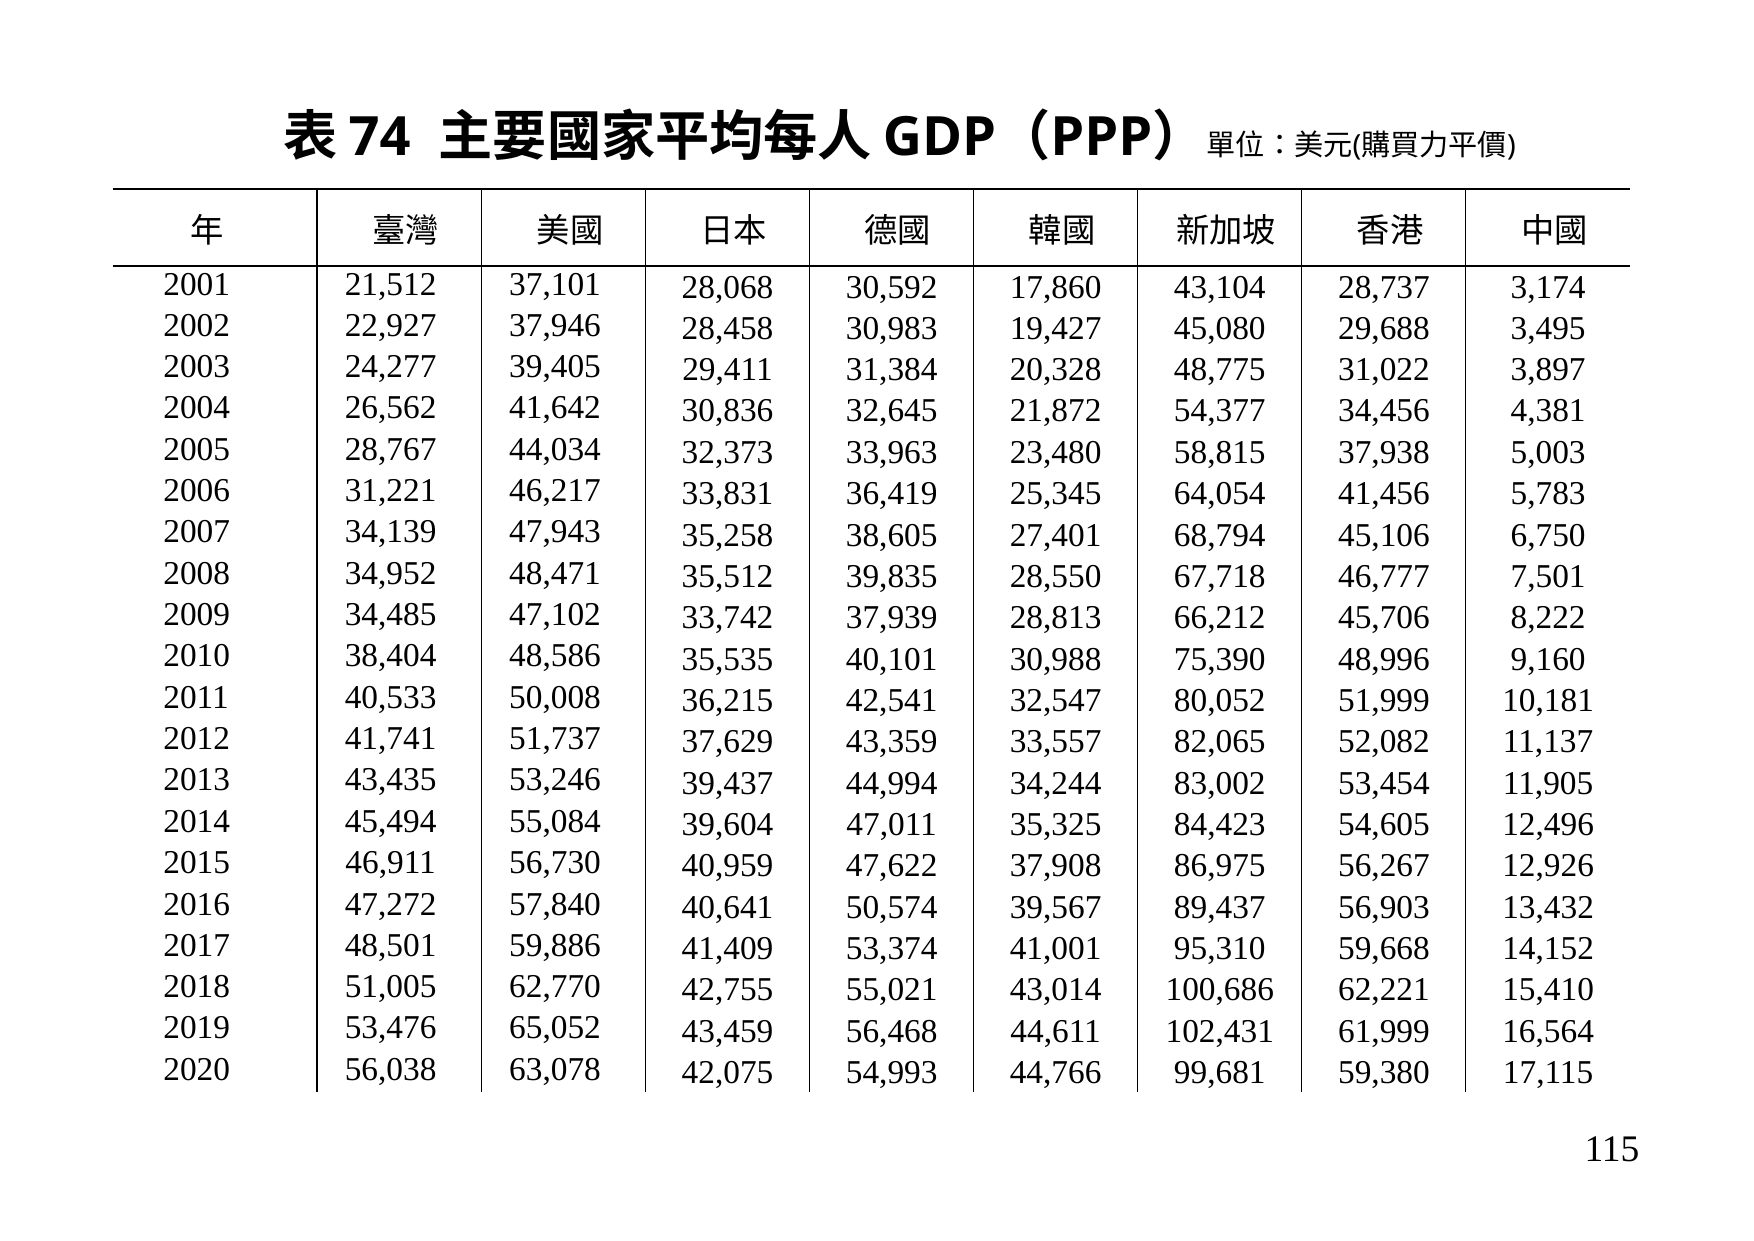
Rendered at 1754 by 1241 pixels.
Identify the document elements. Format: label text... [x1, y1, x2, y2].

table_cell 53,476 [318, 1010, 481, 1051]
table_header 德國 [810, 190, 973, 265]
table_cell 23,480 [974, 431, 1137, 472]
table_cell 41,741 [318, 720, 481, 761]
table_cell 40,641 [646, 886, 809, 927]
table_cell 45,706 [1302, 596, 1465, 637]
table_cell 25,345 [974, 472, 1137, 513]
table_cell 5,783 [1466, 472, 1630, 513]
table_cell 13,432 [1466, 886, 1630, 927]
table_cell 51,005 [318, 968, 481, 1009]
table_header 臺灣 [318, 190, 481, 265]
table_cell 56,038 [318, 1051, 481, 1092]
table_cell 30,592 [810, 267, 973, 307]
table_cell 53,454 [1302, 761, 1465, 803]
table_cell 43,359 [810, 720, 973, 761]
table_cell 56,730 [482, 844, 645, 886]
table_cell 2018 [113, 968, 316, 1009]
table_cell 30,988 [974, 638, 1137, 679]
table_cell 65,052 [482, 1010, 645, 1051]
table_cell 62,770 [482, 968, 645, 1009]
table_cell 2004 [113, 389, 316, 431]
table_header 年 [113, 190, 316, 265]
table_cell 44,766 [974, 1051, 1137, 1092]
table_cell 21,872 [974, 389, 1137, 431]
table_cell 86,975 [1138, 844, 1301, 886]
table_cell 2011 [113, 679, 316, 720]
table_cell 42,541 [810, 679, 973, 720]
table_cell 2020 [113, 1051, 316, 1092]
table_cell 62,221 [1302, 968, 1465, 1009]
table_cell 11,905 [1466, 761, 1630, 803]
table_cell 2009 [113, 596, 316, 637]
table_cell 56,903 [1302, 886, 1465, 927]
table_cell 48,775 [1138, 348, 1301, 389]
table_cell 37,101 [482, 267, 645, 307]
table_header 中國 [1466, 190, 1630, 265]
table_cell 50,574 [810, 886, 973, 927]
table_cell 40,101 [810, 638, 973, 679]
table_cell 2002 [113, 307, 316, 348]
table_cell 32,547 [974, 679, 1137, 720]
table_cell 36,215 [646, 679, 809, 720]
table_cell 33,963 [810, 431, 973, 472]
table_cell 48,586 [482, 638, 645, 679]
table_cell 32,645 [810, 389, 973, 431]
table_cell 34,456 [1302, 389, 1465, 431]
table_cell 2007 [113, 513, 316, 555]
table_header 韓國 [974, 190, 1137, 265]
table_cell 80,052 [1138, 679, 1301, 720]
table_cell 2008 [113, 555, 316, 596]
table_cell 19,427 [974, 307, 1137, 348]
table_cell 54,377 [1138, 389, 1301, 431]
table_cell 34,485 [318, 596, 481, 637]
table_cell 28,813 [974, 596, 1137, 637]
table_cell 33,831 [646, 472, 809, 513]
table_cell 75,390 [1138, 638, 1301, 679]
table_cell 54,993 [810, 1051, 973, 1092]
subtitle 表74 主要國家平均每人GDP（PPP）單位：美元(購買力平價) [103, 76, 1639, 188]
table_cell 33,557 [974, 720, 1137, 761]
table_cell 56,468 [810, 1010, 973, 1051]
table_cell 15,410 [1466, 968, 1630, 1009]
table_cell 43,104 [1138, 267, 1301, 307]
table_cell 21,512 [318, 267, 481, 307]
table_cell 46,777 [1302, 555, 1465, 596]
table_cell 47,102 [482, 596, 645, 637]
table_cell 58,815 [1138, 431, 1301, 472]
table_cell 39,437 [646, 761, 809, 803]
table_cell 46,911 [318, 844, 481, 886]
table_cell 43,435 [318, 761, 481, 803]
table_cell 47,011 [810, 803, 973, 844]
table_cell 53,246 [482, 761, 645, 803]
table_cell 102,431 [1138, 1010, 1301, 1051]
table_cell 34,244 [974, 761, 1137, 803]
table_cell 59,886 [482, 927, 645, 968]
table_cell 59,668 [1302, 927, 1465, 968]
table_cell 43,014 [974, 968, 1137, 1009]
table_cell 2016 [113, 886, 316, 927]
table_cell 99,681 [1138, 1051, 1301, 1092]
table_cell 28,458 [646, 307, 809, 348]
table_cell 20,328 [974, 348, 1137, 389]
table_cell 12,496 [1466, 803, 1630, 844]
table_cell 55,084 [482, 803, 645, 844]
table_cell 66,212 [1138, 596, 1301, 637]
table_cell 26,562 [318, 389, 481, 431]
table_cell 14,152 [1466, 927, 1630, 968]
table_cell 39,604 [646, 803, 809, 844]
table_cell 2019 [113, 1010, 316, 1051]
table_cell 37,908 [974, 844, 1137, 886]
table_cell 2014 [113, 803, 316, 844]
table_cell 100,686 [1138, 968, 1301, 1009]
table_cell 39,405 [482, 348, 645, 389]
table_cell 6,750 [1466, 513, 1630, 555]
table_cell 52,082 [1302, 720, 1465, 761]
table_cell 22,927 [318, 307, 481, 348]
table_cell 8,222 [1466, 596, 1630, 637]
table_cell 36,419 [810, 472, 973, 513]
table_cell 28,068 [646, 267, 809, 307]
table_cell 42,075 [646, 1051, 809, 1092]
table_cell 38,404 [318, 638, 481, 679]
table_cell 2015 [113, 844, 316, 886]
table_cell 35,258 [646, 513, 809, 555]
table_cell 45,080 [1138, 307, 1301, 348]
table_cell 41,001 [974, 927, 1137, 968]
table_header 美國 [482, 190, 645, 265]
table_cell 2017 [113, 927, 316, 968]
table_cell 29,411 [646, 348, 809, 389]
table_cell 34,952 [318, 555, 481, 596]
table_cell 67,718 [1138, 555, 1301, 596]
table_cell 83,002 [1138, 761, 1301, 803]
table_cell 3,495 [1466, 307, 1630, 348]
table_cell 2003 [113, 348, 316, 389]
table_cell 37,938 [1302, 431, 1465, 472]
table_cell 46,217 [482, 472, 645, 513]
table_cell 37,629 [646, 720, 809, 761]
table_cell 61,999 [1302, 1010, 1465, 1051]
table_cell 2013 [113, 761, 316, 803]
table_cell 3,897 [1466, 348, 1630, 389]
table_cell 3,174 [1466, 267, 1630, 307]
table_cell 2005 [113, 431, 316, 472]
table_cell 68,794 [1138, 513, 1301, 555]
table_cell 63,078 [482, 1051, 645, 1092]
table_cell 43,459 [646, 1010, 809, 1051]
table_cell 39,567 [974, 886, 1137, 927]
table_cell 37,939 [810, 596, 973, 637]
table_cell 32,373 [646, 431, 809, 472]
table_header 新加坡 [1138, 190, 1301, 265]
table_cell 17,860 [974, 267, 1137, 307]
table_cell 54,605 [1302, 803, 1465, 844]
table_cell 45,106 [1302, 513, 1465, 555]
table_cell 2012 [113, 720, 316, 761]
table_cell 51,999 [1302, 679, 1465, 720]
table_cell 48,501 [318, 927, 481, 968]
table_cell 89,437 [1138, 886, 1301, 927]
table_header 香港 [1302, 190, 1465, 265]
table_cell 27,401 [974, 513, 1137, 555]
table_cell 47,943 [482, 513, 645, 555]
table_cell 41,642 [482, 389, 645, 431]
table_cell 56,267 [1302, 844, 1465, 886]
table_cell 4,381 [1466, 389, 1630, 431]
table_cell 31,022 [1302, 348, 1465, 389]
table_cell 2006 [113, 472, 316, 513]
table_cell 57,840 [482, 886, 645, 927]
table_cell 30,836 [646, 389, 809, 431]
table_cell 30,983 [810, 307, 973, 348]
table_cell 47,272 [318, 886, 481, 927]
table_cell 9,160 [1466, 638, 1630, 679]
table_cell 5,003 [1466, 431, 1630, 472]
table_cell 41,409 [646, 927, 809, 968]
table_cell 2010 [113, 638, 316, 679]
table_cell 44,994 [810, 761, 973, 803]
table_cell 35,535 [646, 638, 809, 679]
table_cell 44,611 [974, 1010, 1137, 1051]
table_cell 10,181 [1466, 679, 1630, 720]
table_cell 95,310 [1138, 927, 1301, 968]
table_cell 44,034 [482, 431, 645, 472]
table_cell 28,737 [1302, 267, 1465, 307]
table_cell 55,021 [810, 968, 973, 1009]
table_cell 11,137 [1466, 720, 1630, 761]
table_cell 28,550 [974, 555, 1137, 596]
table_cell 53,374 [810, 927, 973, 968]
table_cell 31,384 [810, 348, 973, 389]
table_cell 41,456 [1302, 472, 1465, 513]
table_cell 47,622 [810, 844, 973, 886]
table_cell 82,065 [1138, 720, 1301, 761]
table_cell 34,139 [318, 513, 481, 555]
table_cell 84,423 [1138, 803, 1301, 844]
table_cell 35,325 [974, 803, 1137, 844]
table_cell 12,926 [1466, 844, 1630, 886]
table_cell 2001 [113, 267, 316, 307]
table_cell 45,494 [318, 803, 481, 844]
table_cell 51,737 [482, 720, 645, 761]
table_cell 29,688 [1302, 307, 1465, 348]
table_cell 33,742 [646, 596, 809, 637]
table_cell 35,512 [646, 555, 809, 596]
table_cell 28,767 [318, 431, 481, 472]
table_cell 40,959 [646, 844, 809, 886]
table_cell 59,380 [1302, 1051, 1465, 1092]
table_cell 39,835 [810, 555, 973, 596]
table_cell 50,008 [482, 679, 645, 720]
table_cell 7,501 [1466, 555, 1630, 596]
table_cell 40,533 [318, 679, 481, 720]
table_cell 42,755 [646, 968, 809, 1009]
table_cell 17,115 [1466, 1051, 1630, 1092]
table_cell 24,277 [318, 348, 481, 389]
table_header 日本 [646, 190, 809, 265]
table_cell 48,471 [482, 555, 645, 596]
table_cell 31,221 [318, 472, 481, 513]
table_cell 48,996 [1302, 638, 1465, 679]
table_cell 64,054 [1138, 472, 1301, 513]
table_cell 37,946 [482, 307, 645, 348]
table_cell 16,564 [1466, 1010, 1630, 1051]
table_cell 38,605 [810, 513, 973, 555]
